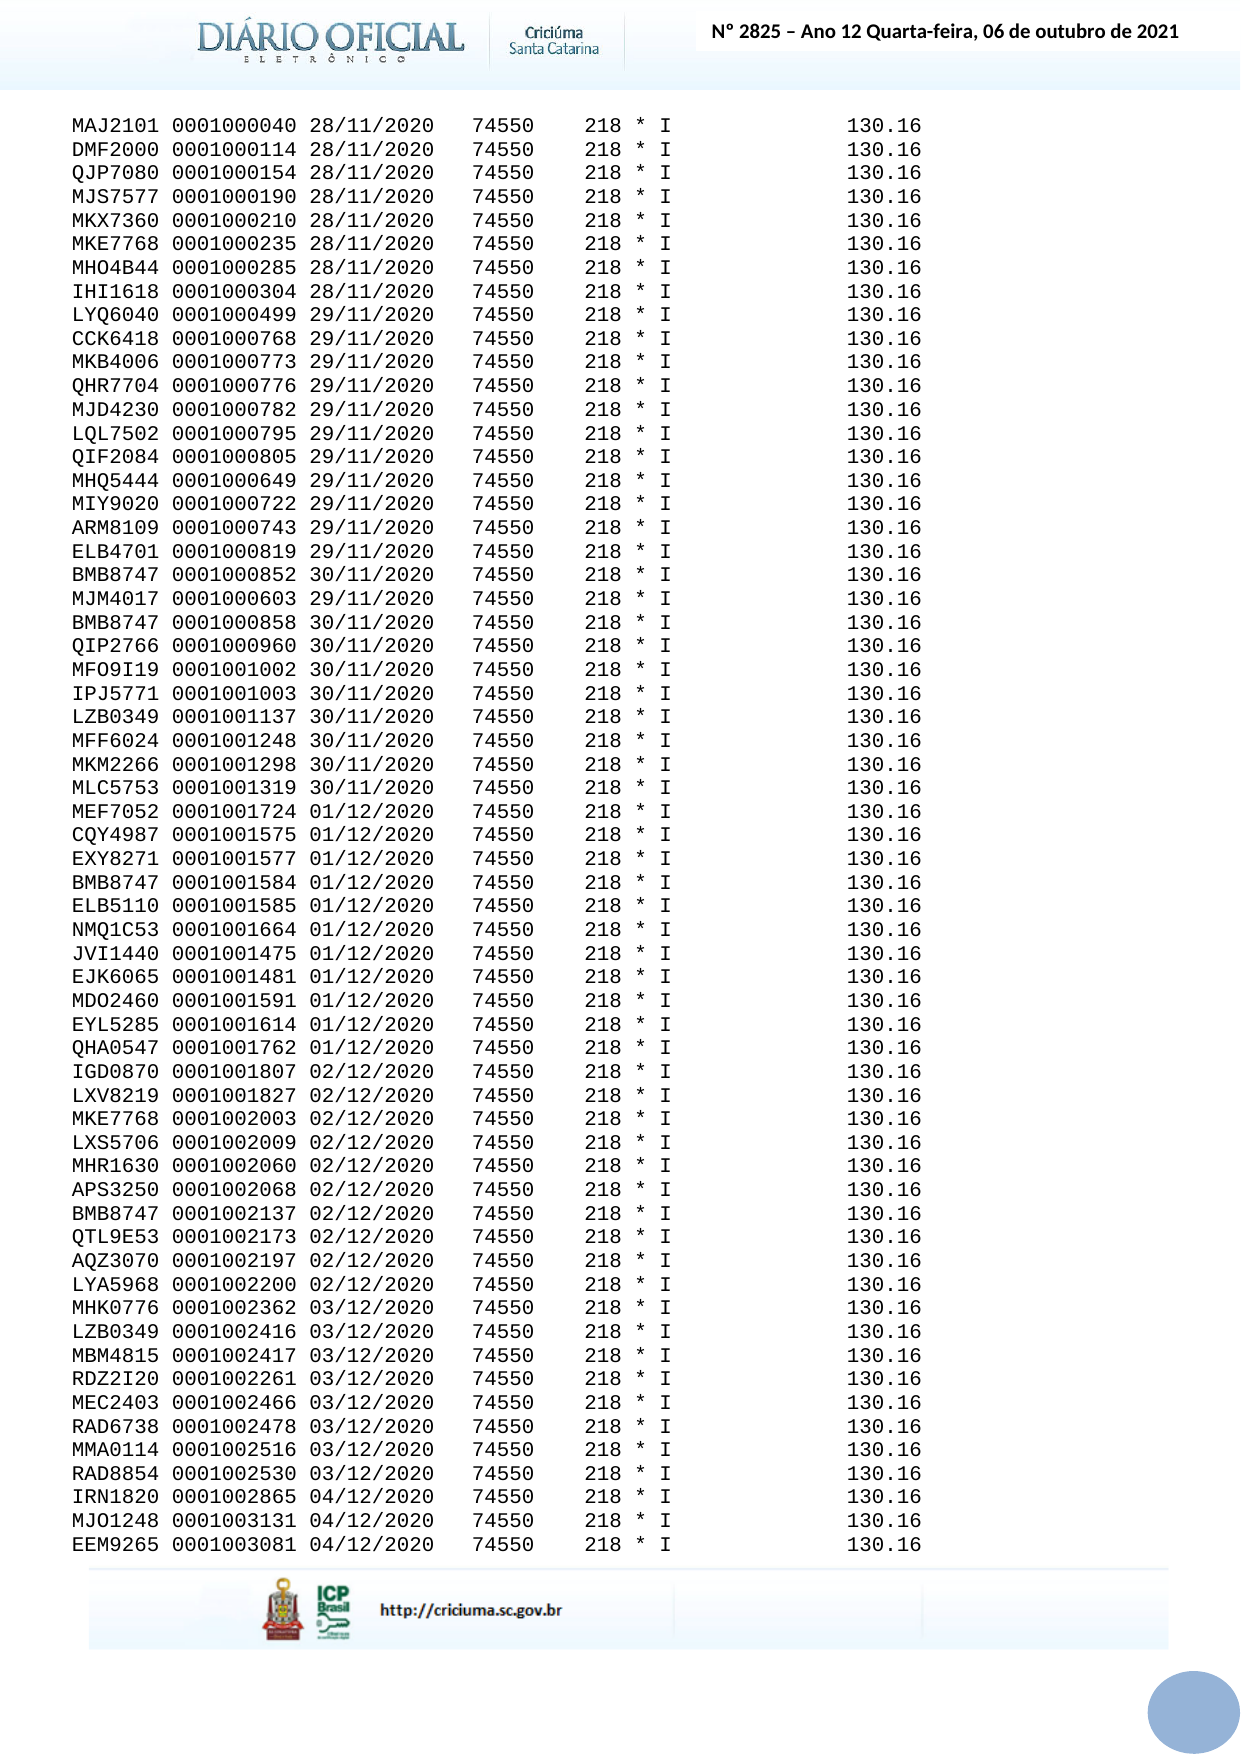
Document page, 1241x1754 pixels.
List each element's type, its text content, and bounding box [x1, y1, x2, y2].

text MDO2460 0001001591 01/12/2020 74550 218 * I 130.16 [59, 990, 1181, 1014]
text MJO1248 0001003131 04/12/2020 74550 218 * I 130.16 [59, 1510, 1181, 1534]
text EJK6065 0001001481 01/12/2020 74550 218 * I 130.16 [59, 966, 1181, 990]
text EYL5285 0001001614 01/12/2020 74550 218 * I 130.16 [59, 1014, 1181, 1037]
text LYQ6040 0001000499 29/11/2020 74550 218 * I 130.16 [59, 304, 1181, 328]
text APS3250 0001002068 02/12/2020 74550 218 * I 130.16 [59, 1179, 1181, 1203]
text MEF7052 0001001724 01/12/2020 74550 218 * I 130.16 [59, 801, 1181, 824]
text LQL7502 0001000795 29/11/2020 74550 218 * I 130.16 [59, 422, 1181, 446]
text IPJ5771 0001001003 30/11/2020 74550 218 * I 130.16 [59, 683, 1181, 706]
text MKB4006 0001000773 29/11/2020 74550 218 * I 130.16 [59, 352, 1181, 375]
text MAJ2101 0001000040 28/11/2020 74550 218 * I 130.16 [59, 115, 1181, 139]
text MMA0114 0001002516 03/12/2020 74550 218 * I 130.16 [59, 1439, 1181, 1463]
text MKX7360 0001000210 28/11/2020 74550 218 * I 130.16 [59, 210, 1181, 233]
text MEC2403 0001002466 03/12/2020 74550 218 * I 130.16 [59, 1392, 1181, 1416]
text ARM8109 0001000743 29/11/2020 74550 218 * I 130.16 [59, 517, 1181, 541]
text MHR1630 0001002060 02/12/2020 74550 218 * I 130.16 [59, 1156, 1181, 1179]
text MLC5753 0001001319 30/11/2020 74550 218 * I 130.16 [59, 777, 1181, 801]
text ELB5110 0001001585 01/12/2020 74550 218 * I 130.16 [59, 895, 1181, 919]
text DMF2000 0001000114 28/11/2020 74550 218 * I 130.16 [59, 139, 1181, 162]
text BMB8747 0001001584 01/12/2020 74550 218 * I 130.16 [59, 872, 1181, 895]
text MKM2266 0001001298 30/11/2020 74550 218 * I 130.16 [59, 753, 1181, 777]
text MJM4017 0001000603 29/11/2020 74550 218 * I 130.16 [59, 588, 1181, 612]
text IRN1820 0001002865 04/12/2020 74550 218 * I 130.16 [59, 1487, 1181, 1510]
text BMB8747 0001000858 30/11/2020 74550 218 * I 130.16 [59, 612, 1181, 635]
text CQY4987 0001001575 01/12/2020 74550 218 * I 130.16 [59, 824, 1181, 848]
text MHQ5444 0001000649 29/11/2020 74550 218 * I 130.16 [59, 470, 1181, 493]
text CCK6418 0001000768 29/11/2020 74550 218 * I 130.16 [59, 328, 1181, 352]
text MHO4B44 0001000285 28/11/2020 74550 218 * I 130.16 [59, 257, 1181, 281]
text QIF2084 0001000805 29/11/2020 74550 218 * I 130.16 [59, 446, 1181, 470]
text MFO9I19 0001001002 30/11/2020 74550 218 * I 130.16 [59, 659, 1181, 683]
text MKE7768 0001002003 02/12/2020 74550 218 * I 130.16 [59, 1108, 1181, 1132]
text QHR7704 0001000776 29/11/2020 74550 218 * I 130.16 [59, 375, 1181, 399]
text MIY9020 0001000722 29/11/2020 74550 218 * I 130.16 [59, 493, 1181, 517]
text IGD0870 0001001807 02/12/2020 74550 218 * I 130.16 [59, 1061, 1181, 1084]
text BMB8747 0001000852 30/11/2020 74550 218 * I 130.16 [59, 564, 1181, 588]
text MJS7577 0001000190 28/11/2020 74550 218 * I 130.16 [59, 186, 1181, 210]
text JVI1440 0001001475 01/12/2020 74550 218 * I 130.16 [59, 943, 1181, 966]
text LXV8219 0001001827 02/12/2020 74550 218 * I 130.16 [59, 1084, 1181, 1108]
text AQZ3070 0001002197 02/12/2020 74550 218 * I 130.16 [59, 1250, 1181, 1274]
text BMB8747 0001002137 02/12/2020 74550 218 * I 130.16 [59, 1203, 1181, 1226]
text LYA5968 0001002200 02/12/2020 74550 218 * I 130.16 [59, 1274, 1181, 1297]
text RDZ2I20 0001002261 03/12/2020 74550 218 * I 130.16 [59, 1368, 1181, 1392]
text RAD8854 0001002530 03/12/2020 74550 218 * I 130.16 [59, 1463, 1181, 1487]
text LZB0349 0001001137 30/11/2020 74550 218 * I 130.16 [59, 706, 1181, 730]
text MKE7768 0001000235 28/11/2020 74550 218 * I 130.16 [59, 233, 1181, 257]
text NMQ1C53 0001001664 01/12/2020 74550 218 * I 130.16 [59, 919, 1181, 943]
text RAD6738 0001002478 03/12/2020 74550 218 * I 130.16 [59, 1416, 1181, 1439]
text IHI1618 0001000304 28/11/2020 74550 218 * I 130.16 [59, 281, 1181, 304]
text LXS5706 0001002009 02/12/2020 74550 218 * I 130.16 [59, 1132, 1181, 1156]
text MJD4230 0001000782 29/11/2020 74550 218 * I 130.16 [59, 399, 1181, 422]
text MBM4815 0001002417 03/12/2020 74550 218 * I 130.16 [59, 1345, 1181, 1368]
text EXY8271 0001001577 01/12/2020 74550 218 * I 130.16 [59, 848, 1181, 872]
text ELB4701 0001000819 29/11/2020 74550 218 * I 130.16 [59, 541, 1181, 564]
text QHA0547 0001001762 01/12/2020 74550 218 * I 130.16 [59, 1037, 1181, 1061]
text QIP2766 0001000960 30/11/2020 74550 218 * I 130.16 [59, 635, 1181, 659]
text QTL9E53 0001002173 02/12/2020 74550 218 * I 130.16 [59, 1226, 1181, 1250]
text MFF6024 0001001248 30/11/2020 74550 218 * I 130.16 [59, 730, 1181, 753]
text EEM9265 0001003081 04/12/2020 74550 218 * I 130.16 [59, 1534, 1181, 1557]
text QJP7080 0001000154 28/11/2020 74550 218 * I 130.16 [59, 162, 1181, 186]
text LZB0349 0001002416 03/12/2020 74550 218 * I 130.16 [59, 1321, 1181, 1345]
text MHK0776 0001002362 03/12/2020 74550 218 * I 130.16 [59, 1297, 1181, 1321]
